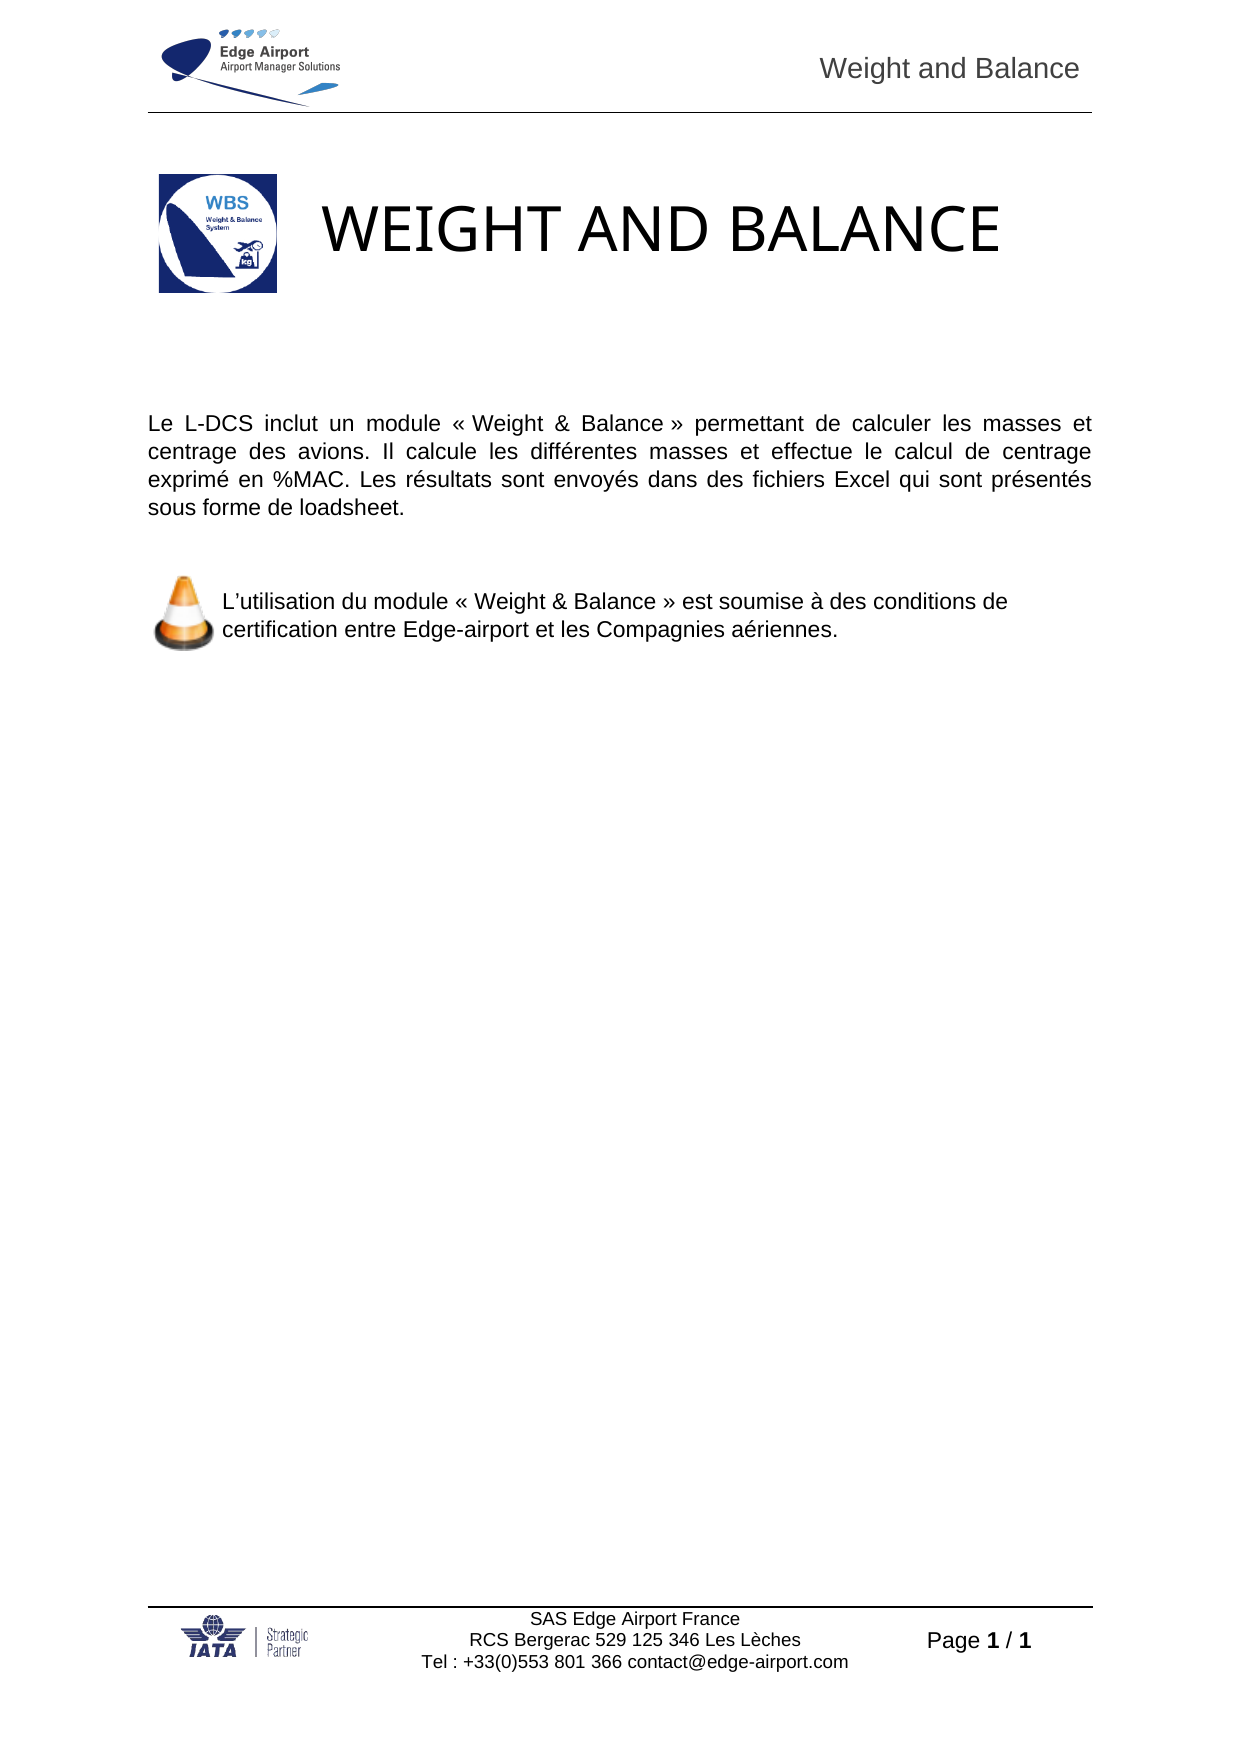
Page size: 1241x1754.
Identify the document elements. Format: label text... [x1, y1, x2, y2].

table_header [148, 148, 309, 320]
table_header Weight and Balance [310, 148, 1092, 320]
text L’utilisation du module « Weight & Balance » est soumise à des conditions de certification entre Edge-airport et les Compagnies aériennes. [195, 588, 1093, 642]
text Le L-DCS inclut un module « Weight & Balance » permettant de calculer les masses et centrage des avions. Il calcule les différentes masses et effectue le calcul de centrage exprimé en %MAC. Les résultats sont envoyés dans des fichiers Excel qui sont présentés sous forme de loadsheet. [148, 410, 1093, 521]
